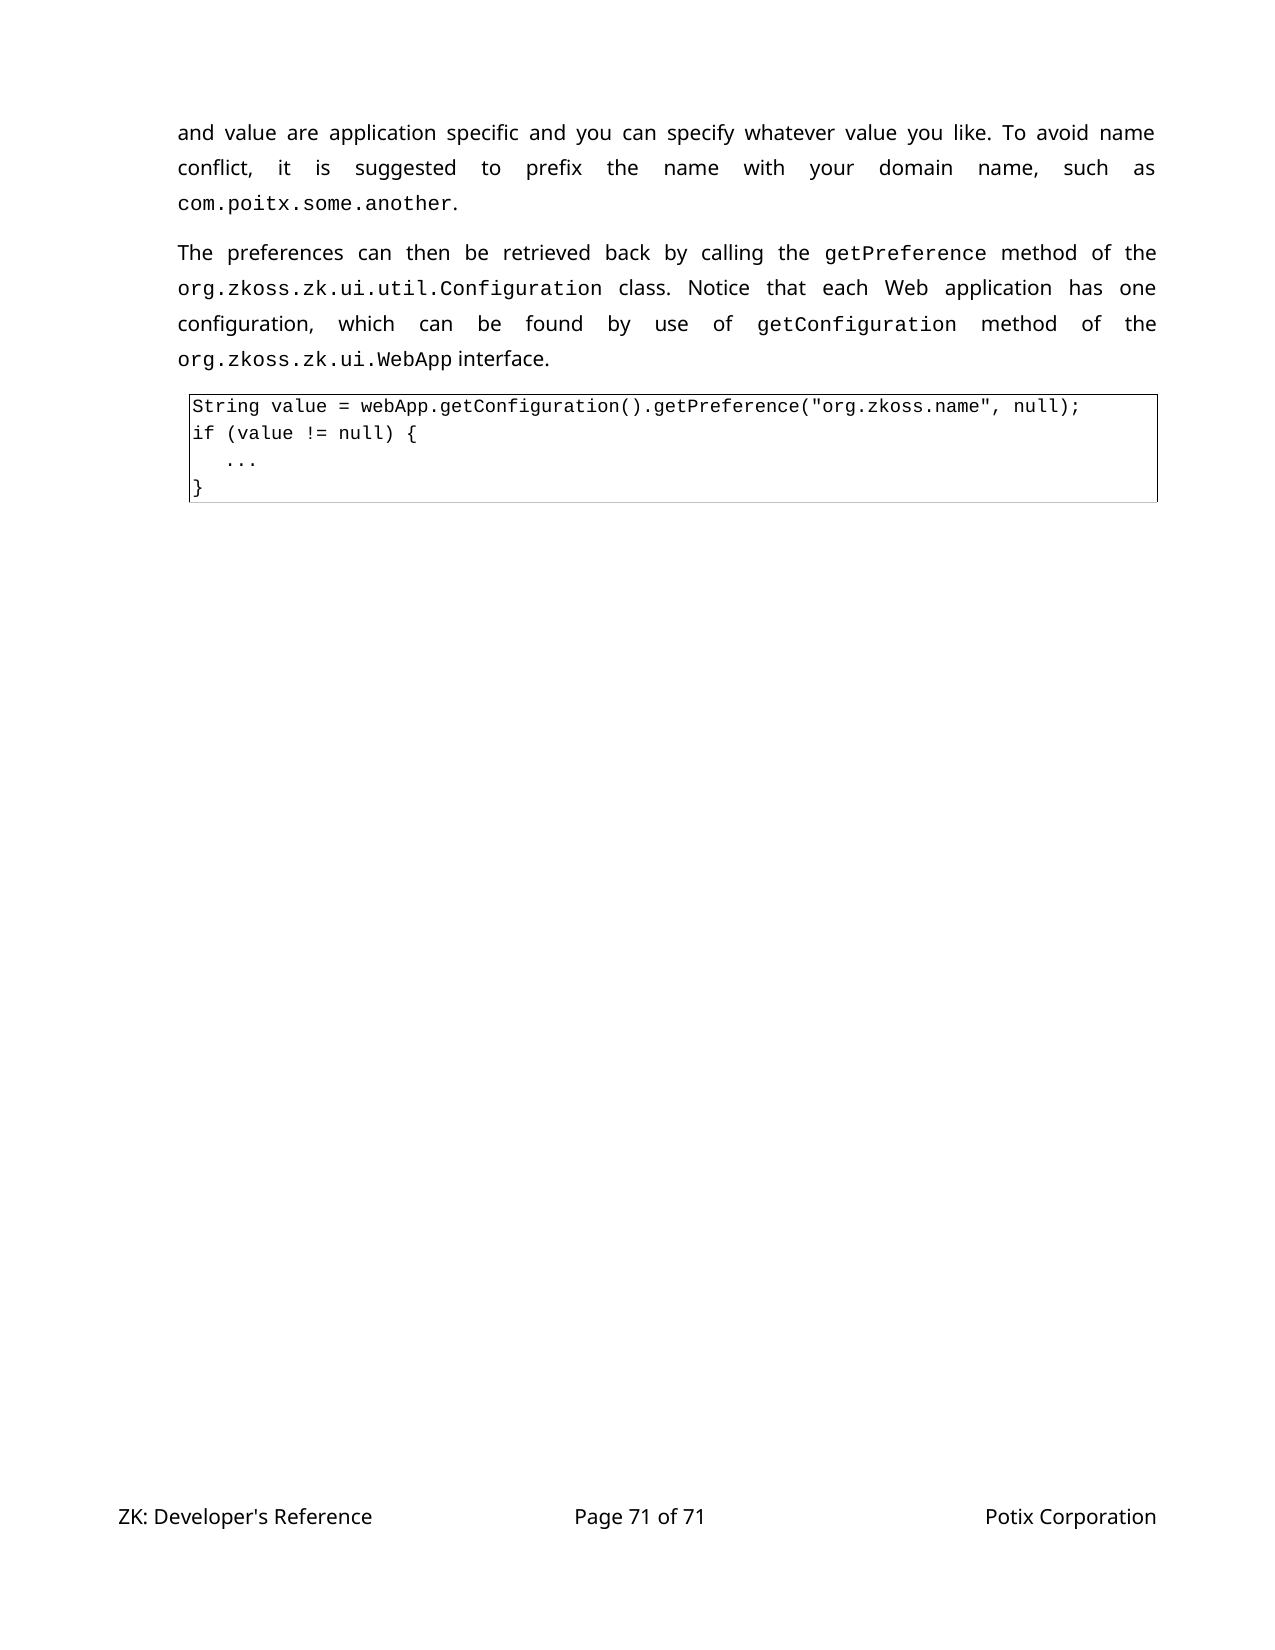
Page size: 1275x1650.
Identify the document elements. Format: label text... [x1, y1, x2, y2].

text String value = webApp.getConfiguration().getPreference("org.zkoss.name", null); [190, 395, 1157, 418]
text The preferences can then be retrieved back by calling the getPreference method of the org.zkoss.zk.ui.util.Configuration class. Notice that each Web application has one configuration, which can be found by use of getConfiguration method of the org.zkoss.zk.ui.WebApp interface. [177, 238, 1157, 373]
text } [190, 475, 1157, 502]
text if (value != null) { [190, 421, 1157, 445]
text ... [190, 448, 1157, 472]
text and value are application specific and you can specify whatever value you like. To avoid name conflict, it is suggested to prefix the name with your domain name, such as com.poitx.some.another. [177, 118, 1157, 217]
